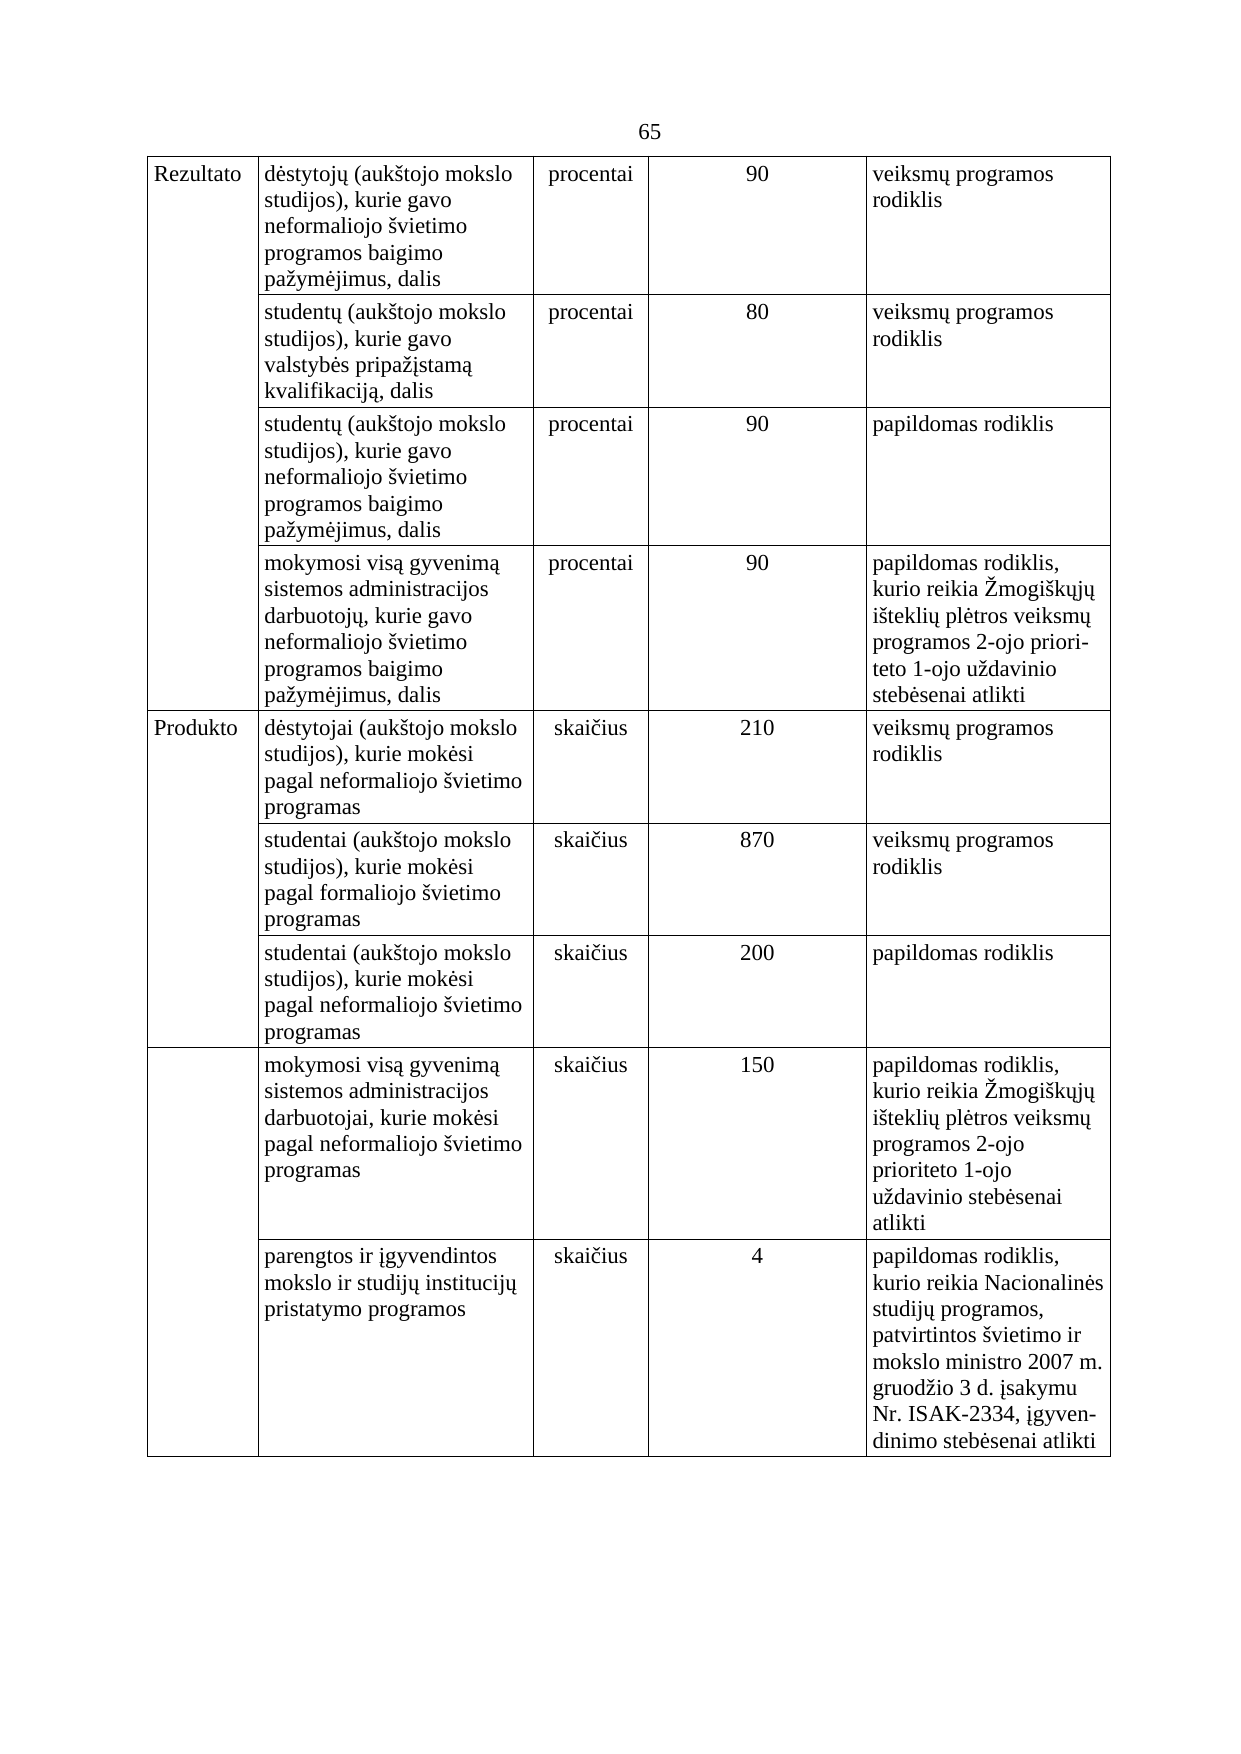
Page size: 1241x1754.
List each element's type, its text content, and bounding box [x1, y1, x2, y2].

table_cell skaičius [534, 711, 648, 822]
table_cell Produkto [148, 711, 258, 1047]
table_cell [148, 1048, 258, 1456]
table_cell mokymosi visą gyvenimą sistemos administracijos darbuotojai, kurie mokėsi pagal neformaliojo švietimo programas [259, 1048, 533, 1238]
table_cell procentai [534, 157, 648, 294]
table_cell skaičius [534, 936, 648, 1047]
table_cell dėstytojai (aukštojo mokslo studijos), kurie mokėsi pagal neformaliojo švietimo programas [259, 711, 533, 822]
table_cell papildomas rodiklis [867, 408, 1110, 545]
table_cell 200 [649, 936, 866, 1047]
table_cell studentų (aukštojo mokslo studijos), kurie gavo neformaliojo švietimo programos baigimo pažymėjimus, dalis [259, 408, 533, 545]
table_cell veiksmų programos rodiklis [867, 824, 1110, 935]
table_cell 4 [649, 1240, 866, 1456]
table_cell studentai (aukštojo mokslo studijos), kurie mokėsi pagal neformaliojo švietimo programas [259, 936, 533, 1047]
table_cell procentai [534, 408, 648, 545]
table_cell 80 [649, 295, 866, 407]
table_cell papildomas rodiklis, kurio reikia Žmogiškųjų išteklių plėtros veiksmų programos 2-ojo prioriteto 1-ojo uždavinio stebėsenai atlikti [867, 1048, 1110, 1238]
table_cell skaičius [534, 1048, 648, 1238]
table_cell mokymosi visą gyvenimą sistemos administracijos darbuotojų, kurie gavo neformaliojo švietimo programos baigimo pažymėjimus, dalis [259, 546, 533, 710]
table_cell veiksmų programos rodiklis [867, 295, 1110, 407]
table_cell studentų (aukštojo mokslo studijos), kurie gavo valstybės pripažįstamą kvalifikaciją, dalis [259, 295, 533, 407]
table_cell studentai (aukštojo mokslo studijos), kurie mokėsi pagal formaliojo švietimo programas [259, 824, 533, 935]
table_cell procentai [534, 295, 648, 407]
table_cell 150 [649, 1048, 866, 1238]
table_cell skaičius [534, 824, 648, 935]
table_cell 210 [649, 711, 866, 822]
table_cell Rezultato [148, 157, 258, 710]
table_cell papildomas rodiklis, kurio reikia Žmogiškųjų išteklių plėtros veiksmų programos 2-ojo priori­te­to 1-ojo uždavinio stebėsenai atlikti [867, 546, 1110, 710]
table_cell veiksmų programos rodiklis [867, 157, 1110, 294]
table_cell dėstytojų (aukštojo mokslo studijos), kurie gavo neformaliojo švietimo programos baigimo pažymėjimus, dalis [259, 157, 533, 294]
table_cell veiksmų programos rodiklis [867, 711, 1110, 822]
table_cell papildomas rodiklis [867, 936, 1110, 1047]
table_cell 90 [649, 157, 866, 294]
table_cell procentai [534, 546, 648, 710]
table_cell 90 [649, 546, 866, 710]
table_cell parengtos ir įgyvendintos mokslo ir studijų institucijų pristatymo programos [259, 1240, 533, 1456]
table_cell 90 [649, 408, 866, 545]
table_cell 870 [649, 824, 866, 935]
table_cell skaičius [534, 1240, 648, 1456]
table_cell papildomas rodiklis, kurio reikia Nacionalinės studijų programos, patvirtintos švietimo ir mokslo ministro 2007 m. gruodžio 3 d. įsakymu Nr. ISAK-2334, įgyven­dinimo stebėsenai atlikti [867, 1240, 1110, 1456]
